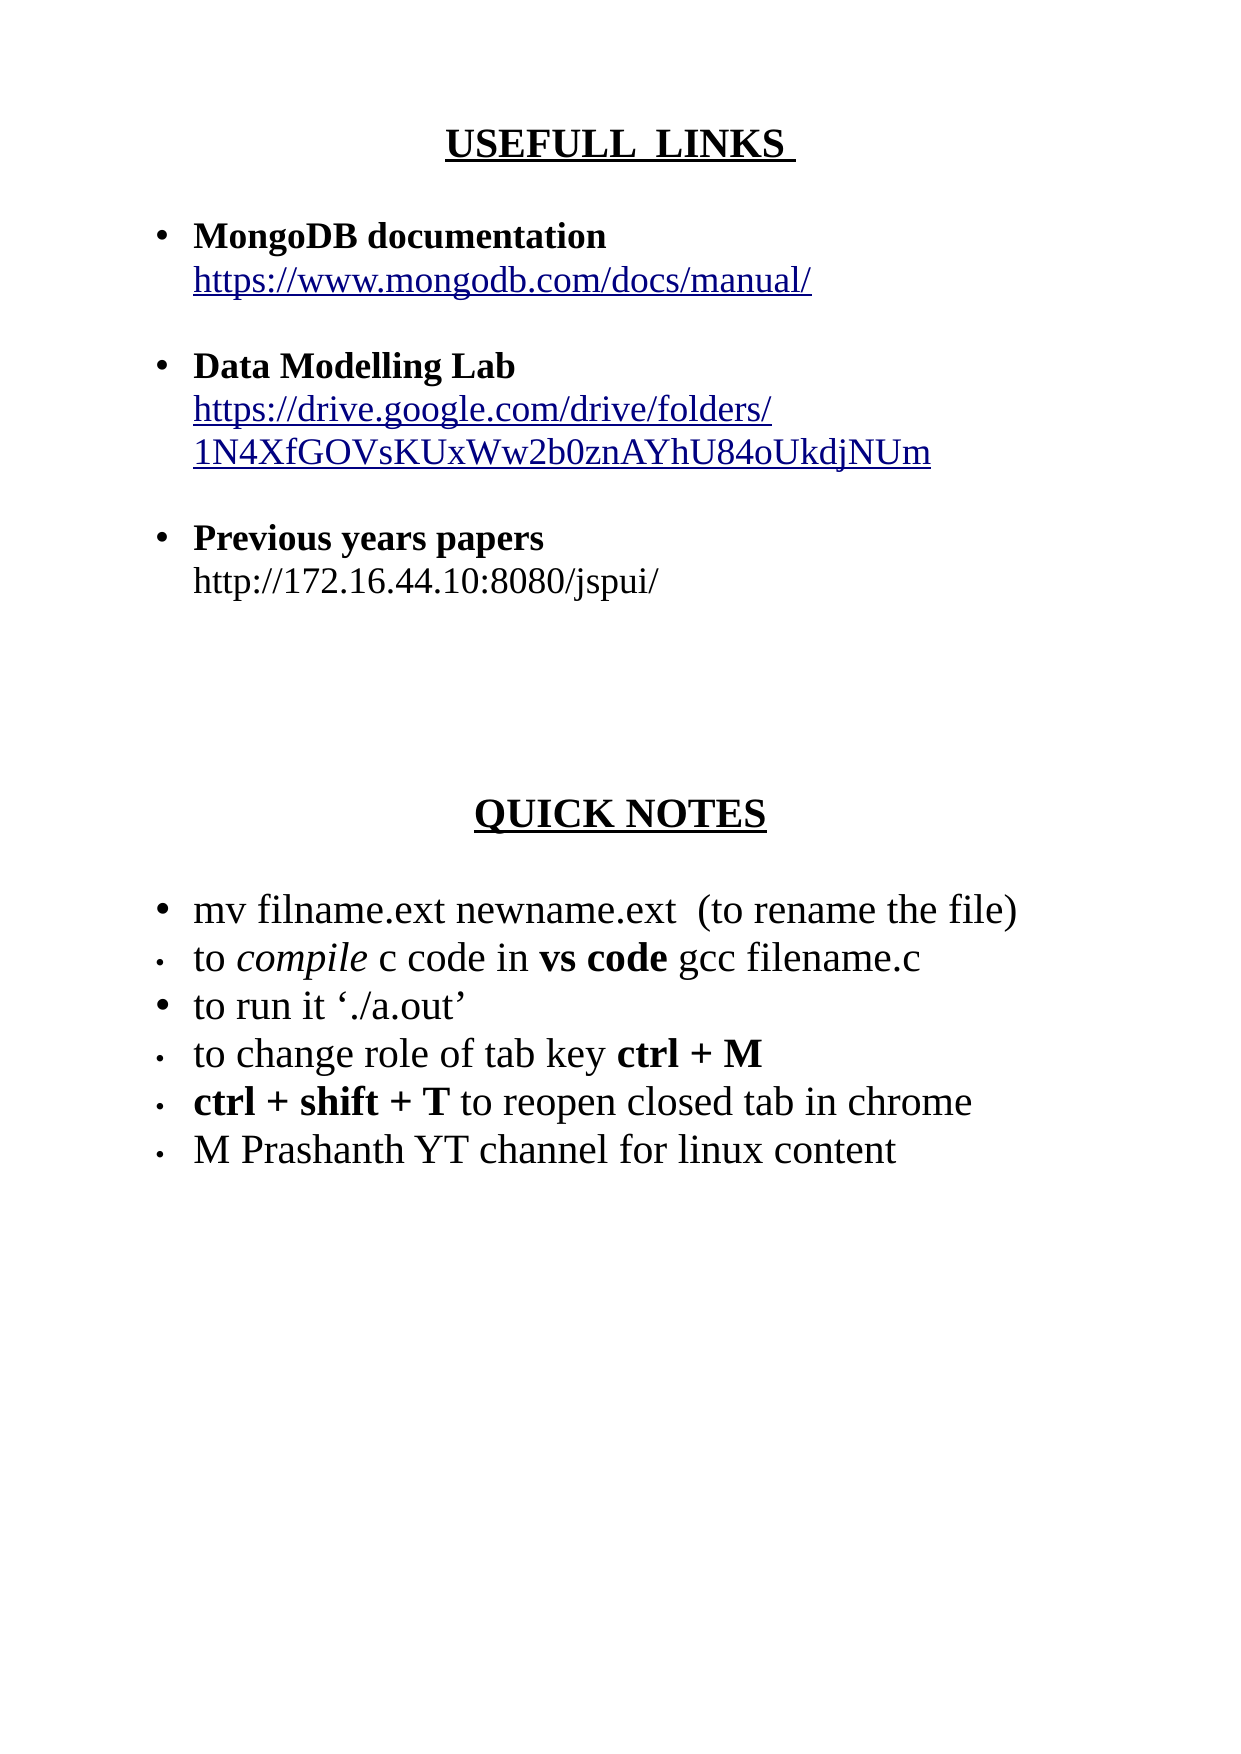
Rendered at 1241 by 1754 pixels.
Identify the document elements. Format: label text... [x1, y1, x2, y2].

list https://drive.google.com/drive/folders/1N4XfGOVsKUxWw2b0znAYhU84oUkdjNUm [156, 386, 1122, 473]
list M Prashanth YT channel for linux content [156, 1124, 1122, 1172]
list to compile c code in vs code gcc filename.c [156, 933, 1122, 981]
list ctrl + shift + T to reopen closed tab in chrome [156, 1077, 1122, 1124]
list Previous years papers [156, 516, 1122, 559]
list mv filname.ext newname.ext (to rename the file) [156, 885, 1122, 933]
list to run it ‘./a.out’ [156, 981, 1122, 1029]
list MongoDB documentation https://www.mongodb.com/docs/manual/ [156, 214, 1122, 300]
text QUICK NOTES [118, 789, 1122, 837]
text USEFULL LINKS [118, 118, 1122, 166]
list http://172.16.44.10:8080/jspui/ [156, 559, 1122, 602]
list Data Modelling Lab [156, 343, 1122, 386]
list to change role of tab key ctrl + M [156, 1029, 1122, 1077]
